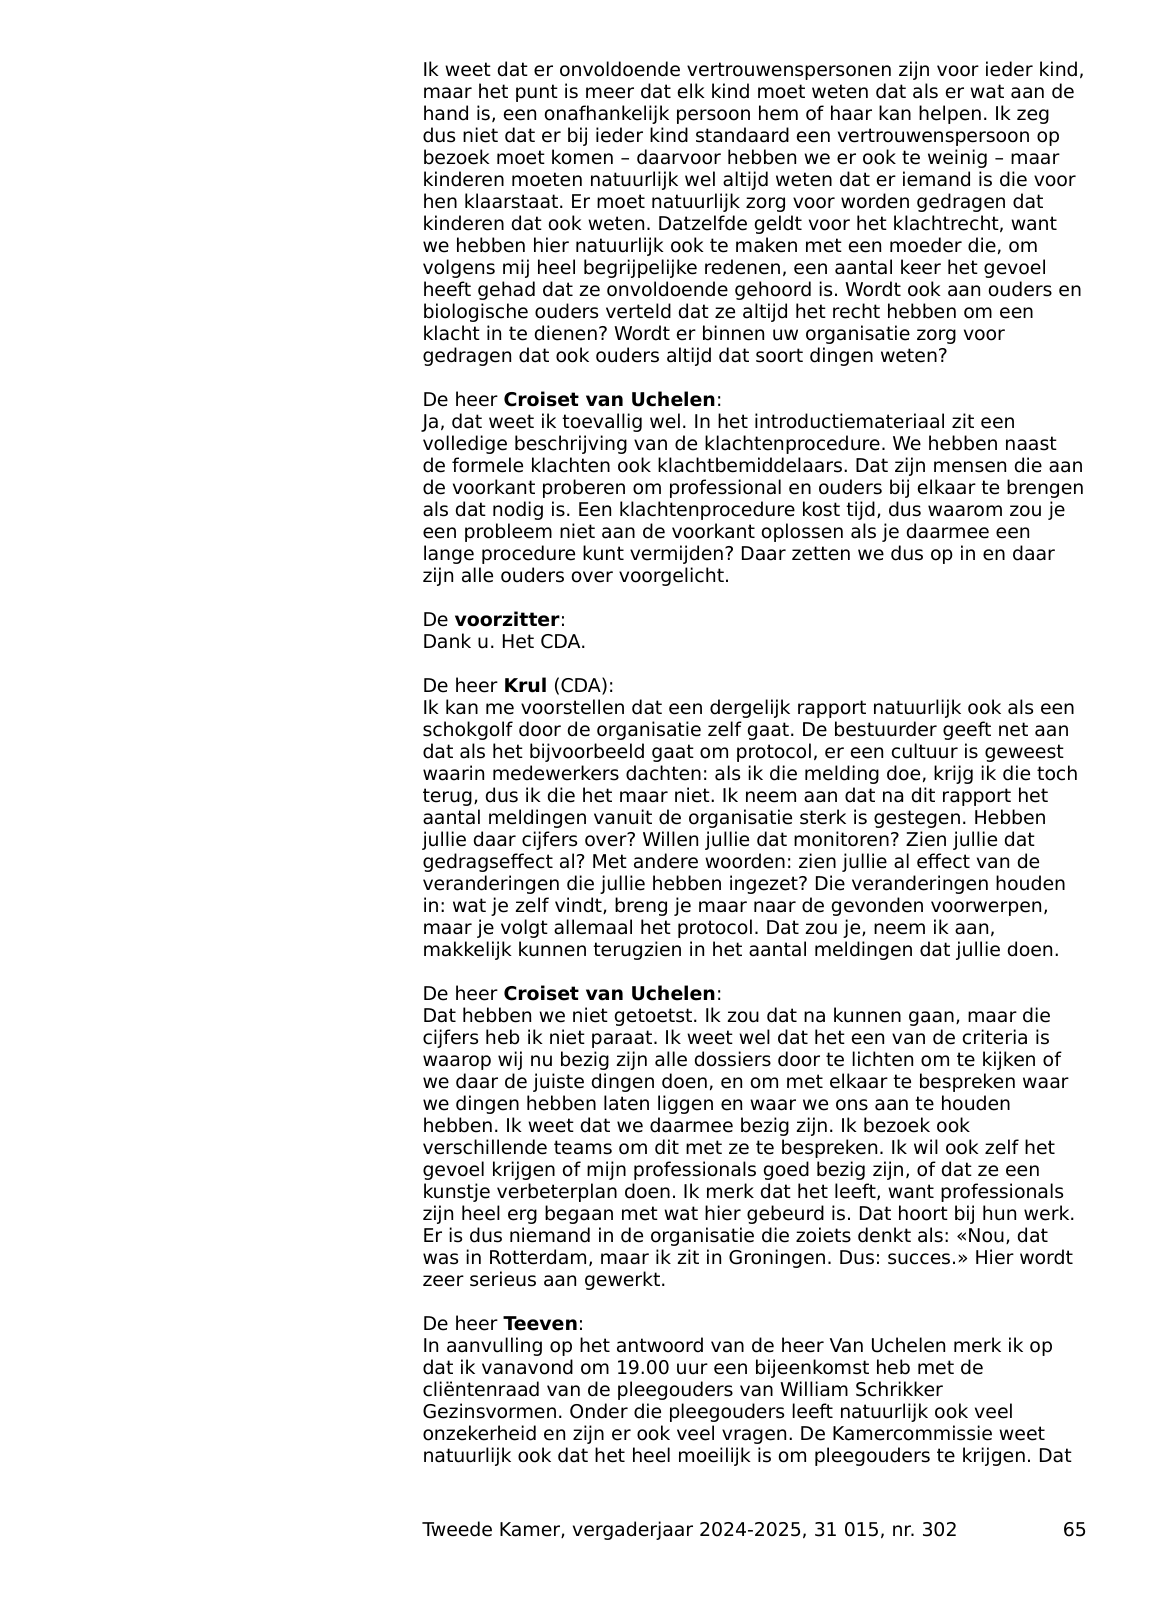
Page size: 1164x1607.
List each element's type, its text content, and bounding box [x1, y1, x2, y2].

text De heer Croiset van Uchelen: [422, 389, 1087, 411]
text Dank u. Het CDA. [422, 631, 1087, 653]
text De heer Krul (CDA): [422, 675, 1087, 697]
text Ik kan me voorstellen dat een dergelijk rapport natuurlijk ook als een schokgolf door de organisatie zelf gaat. De bestuurder geeft net aan dat als het bijvoorbeeld gaat om protocol, er een cultuur is geweest waarin medewerkers dachten: als ik die melding doe, krijg ik die toch terug, dus ik die het maar niet. Ik neem aan dat na dit rapport het aantal meldingen vanuit de organisatie sterk is gestegen. Hebben jullie daar cijfers over? Willen jullie dat monitoren? Zien jullie dat gedragseffect al? Met andere woorden: zien jullie al effect van de veranderingen die jullie hebben ingezet? Die veranderingen houden in: wat je zelf vindt, breng je maar naar de gevonden voorwerpen, maar je volgt allemaal het protocol. Dat zou je, neem ik aan, makkelijk kunnen terugzien in het aantal meldingen dat jullie doen. [422, 697, 1087, 961]
text In aanvulling op het antwoord van de heer Van Uchelen merk ik op dat ik vanavond om 19.00 uur een bijeenkomst heb met de cliëntenraad van de pleegouders van William Schrikker Gezinsvormen. Onder die pleegouders leeft natuurlijk ook veel onzekerheid en zijn er ook veel vragen. De Kamercommissie weet natuurlijk ook dat het heel moeilijk is om pleegouders te krijgen. Dat [422, 1335, 1087, 1467]
text De heer Croiset van Uchelen: [422, 983, 1087, 1005]
text Ik weet dat er onvoldoende vertrouwenspersonen zijn voor ieder kind, maar het punt is meer dat elk kind moet weten dat als er wat aan de hand is, een onafhankelijk persoon hem of haar kan helpen. Ik zeg dus niet dat er bij ieder kind standaard een vertrouwenspersoon op bezoek moet komen – daarvoor hebben we er ook te weinig – maar kinderen moeten natuurlijk wel altijd weten dat er iemand is die voor hen klaarstaat. Er moet natuurlijk zorg voor worden gedragen dat kinderen dat ook weten. Datzelfde geldt voor het klachtrecht, want we hebben hier natuurlijk ook te maken met een moeder die, om volgens mij heel begrijpelijke redenen, een aantal keer het gevoel heeft gehad dat ze onvoldoende gehoord is. Wordt ook aan ouders en biologische ouders verteld dat ze altijd het recht hebben om een klacht in te dienen? Wordt er binnen uw organisatie zorg voor gedragen dat ook ouders altijd dat soort dingen weten? [422, 59, 1087, 367]
text De heer Teeven: [422, 1313, 1087, 1335]
text De voorzitter: [422, 609, 1087, 631]
text Ja, dat weet ik toevallig wel. In het introductiemateriaal zit een volledige beschrijving van de klachtenprocedure. We hebben naast de formele klachten ook klachtbemiddelaars. Dat zijn mensen die aan de voorkant proberen om professional en ouders bij elkaar te brengen als dat nodig is. Een klachtenprocedure kost tijd, dus waarom zou je een probleem niet aan de voorkant oplossen als je daarmee een lange procedure kunt vermijden? Daar zetten we dus op in en daar zijn alle ouders over voorgelicht. [422, 411, 1087, 587]
text Dat hebben we niet getoetst. Ik zou dat na kunnen gaan, maar die cijfers heb ik niet paraat. Ik weet wel dat het een van de criteria is waarop wij nu bezig zijn alle dossiers door te lichten om te kijken of we daar de juiste dingen doen, en om met elkaar te bespreken waar we dingen hebben laten liggen en waar we ons aan te houden hebben. Ik weet dat we daarmee bezig zijn. Ik bezoek ook verschillende teams om dit met ze te bespreken. Ik wil ook zelf het gevoel krijgen of mijn professionals goed bezig zijn, of dat ze een kunstje verbeterplan doen. Ik merk dat het leeft, want professionals zijn heel erg begaan met wat hier gebeurd is. Dat hoort bij hun werk. Er is dus niemand in de organisatie die zoiets denkt als: «Nou, dat was in Rotterdam, maar ik zit in Groningen. Dus: succes.» Hier wordt zeer serieus aan gewerkt. [422, 1005, 1087, 1291]
